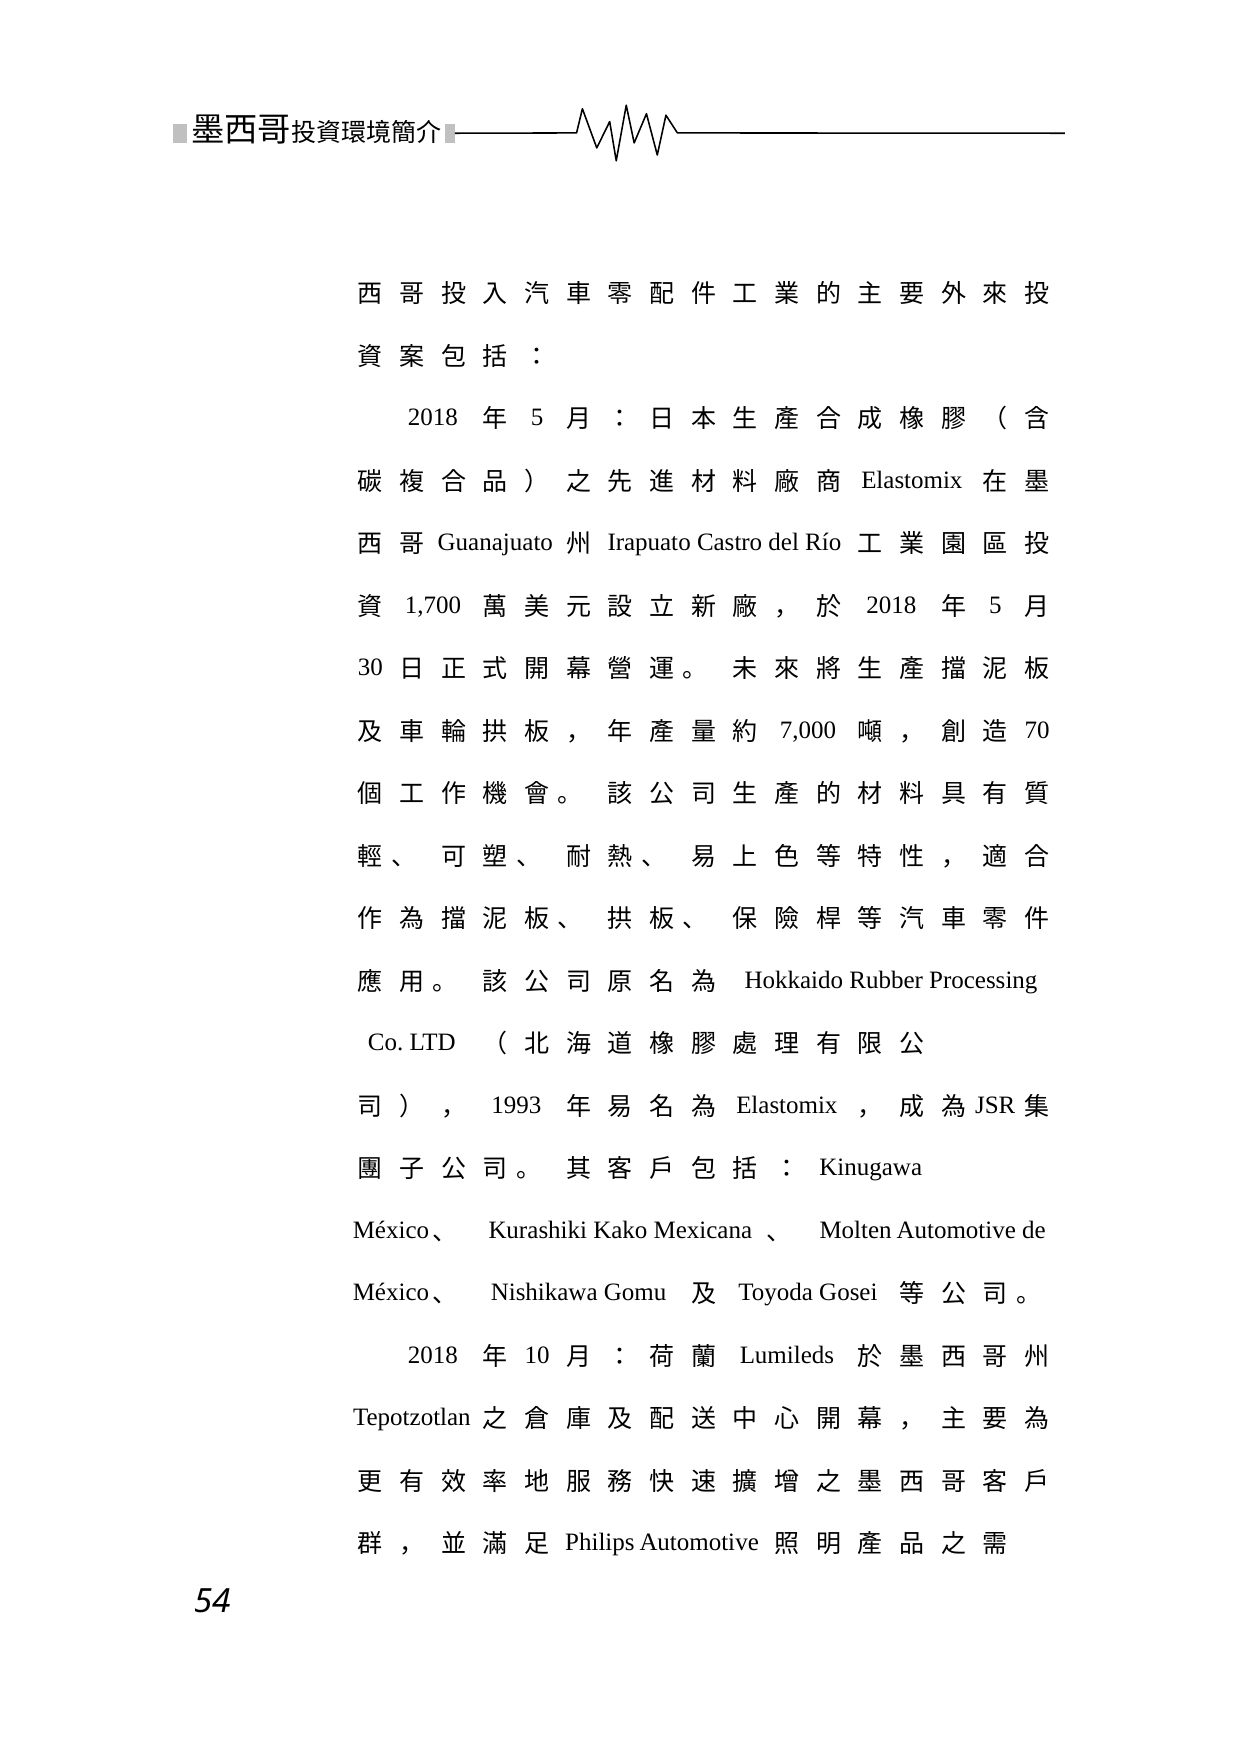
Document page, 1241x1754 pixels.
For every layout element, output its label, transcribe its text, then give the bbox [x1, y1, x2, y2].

text 2018年10月：荷蘭Lumileds於墨西哥州Tepotzotlan之倉庫及配送中心開幕，主要為更有效率地服務快速擴增之墨西哥客戶群，並滿足Philips Automotive照明產品之需 [330, 1313, 1058, 1563]
text 西哥投入汽車零配件工業的主要外來投資案包括： [330, 250, 1058, 375]
text 2018年5月：日本生產合成橡膠（含碳複合品）之先進材料廠商Elastomix在墨西哥Guanajuato州Irapuato Castro del Río工業園區投資1,700萬美元設立新廠，於2018年5月30日正式開幕營運。未來將生產擋泥板及車輪拱板，年產量約7,000噸，創造70個工作機會。該公司生產的材料具有質輕、可塑、耐熱、易上色等特性，適合作為擋泥板、拱板、保險桿等汽車零件應用。該公司原名為Hokkaido Rubber Processing Co. LTD（北海道橡膠處理有限公司），1993年易名為Elastomix，成為JSR集團子公司。其客戶包括：Kinugawa México、Kurashiki Kako Mexicana、Molten Automotive de México、Nishikawa Gomu及Toyoda Gosei等公司。 [330, 375, 1058, 1313]
